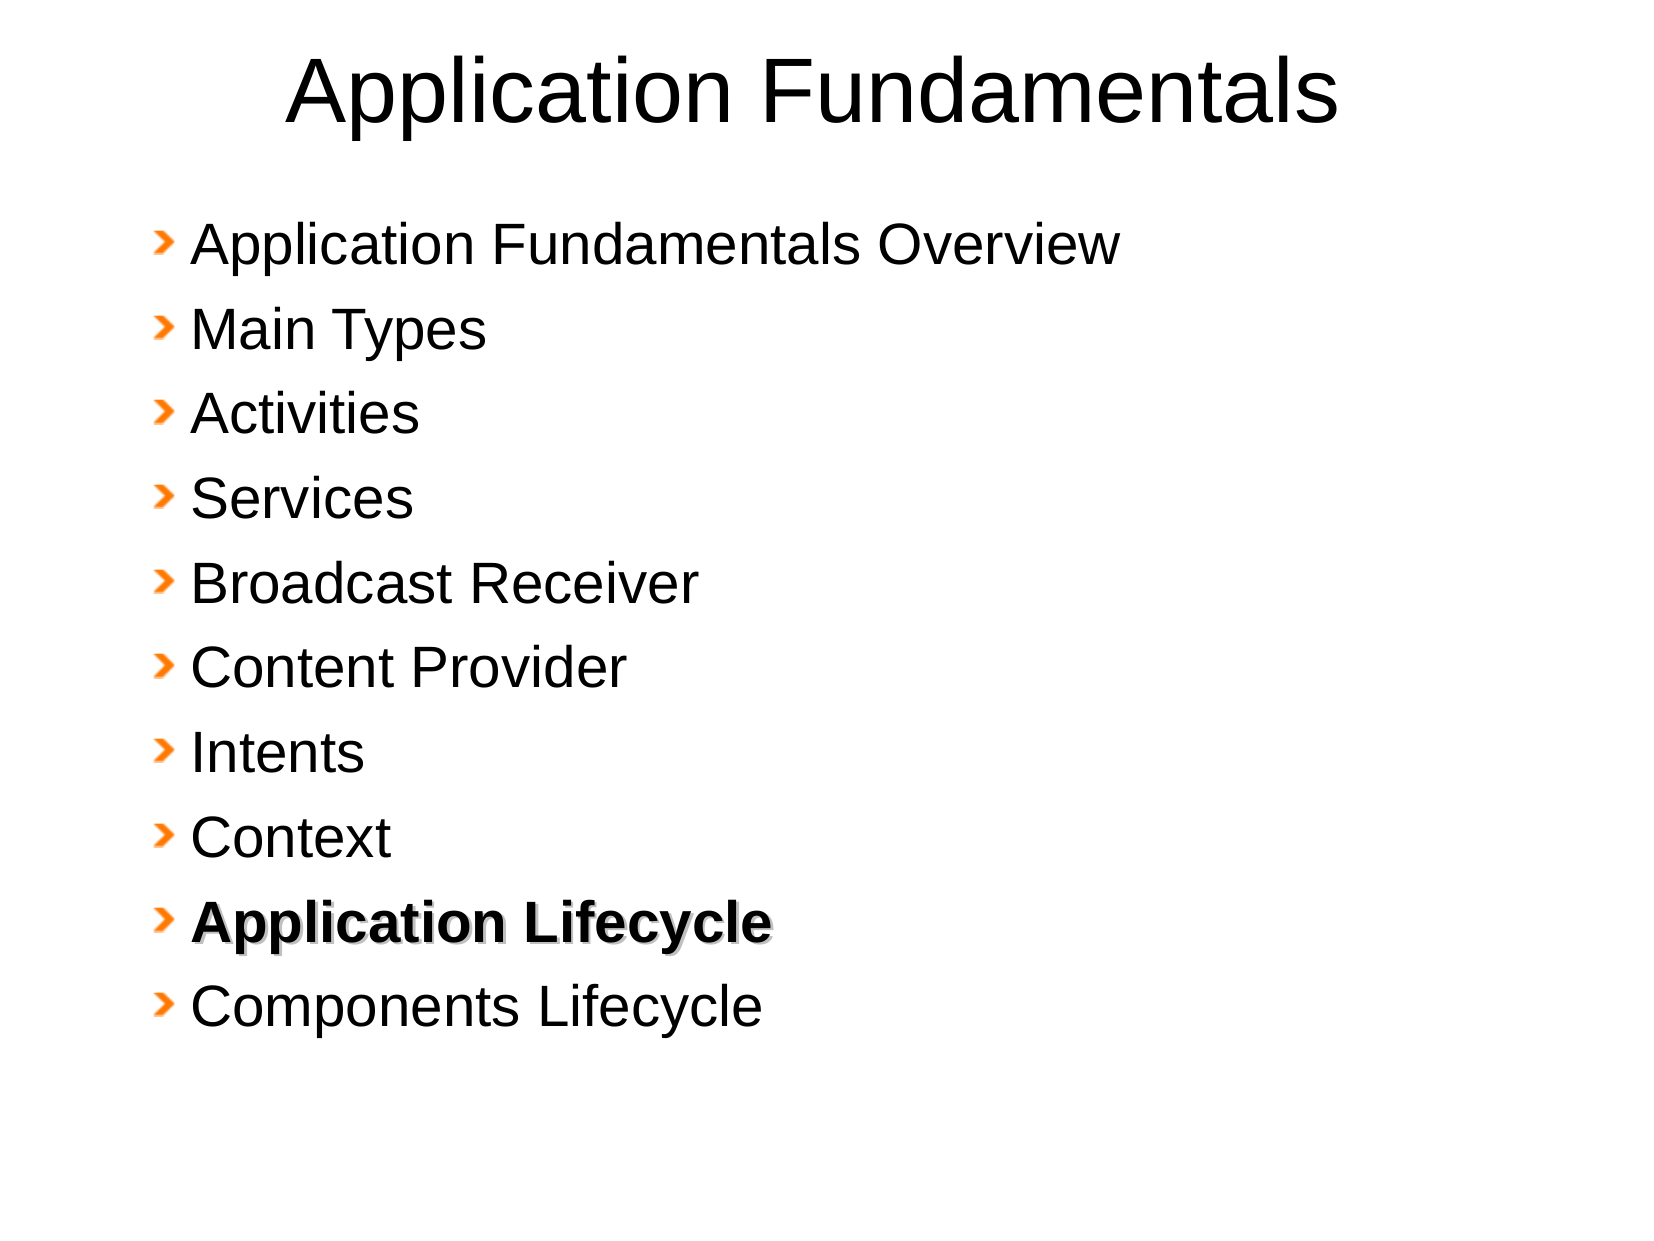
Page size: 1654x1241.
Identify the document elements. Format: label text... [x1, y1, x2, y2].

list Application Fundamentals Overview Main Types Activities Services Broadcast Receiver Content Provider Intents Context Application Lifecycle Components Lifecycle [82, 206, 1571, 1144]
title Application Fundamentals [82, 16, 1571, 155]
